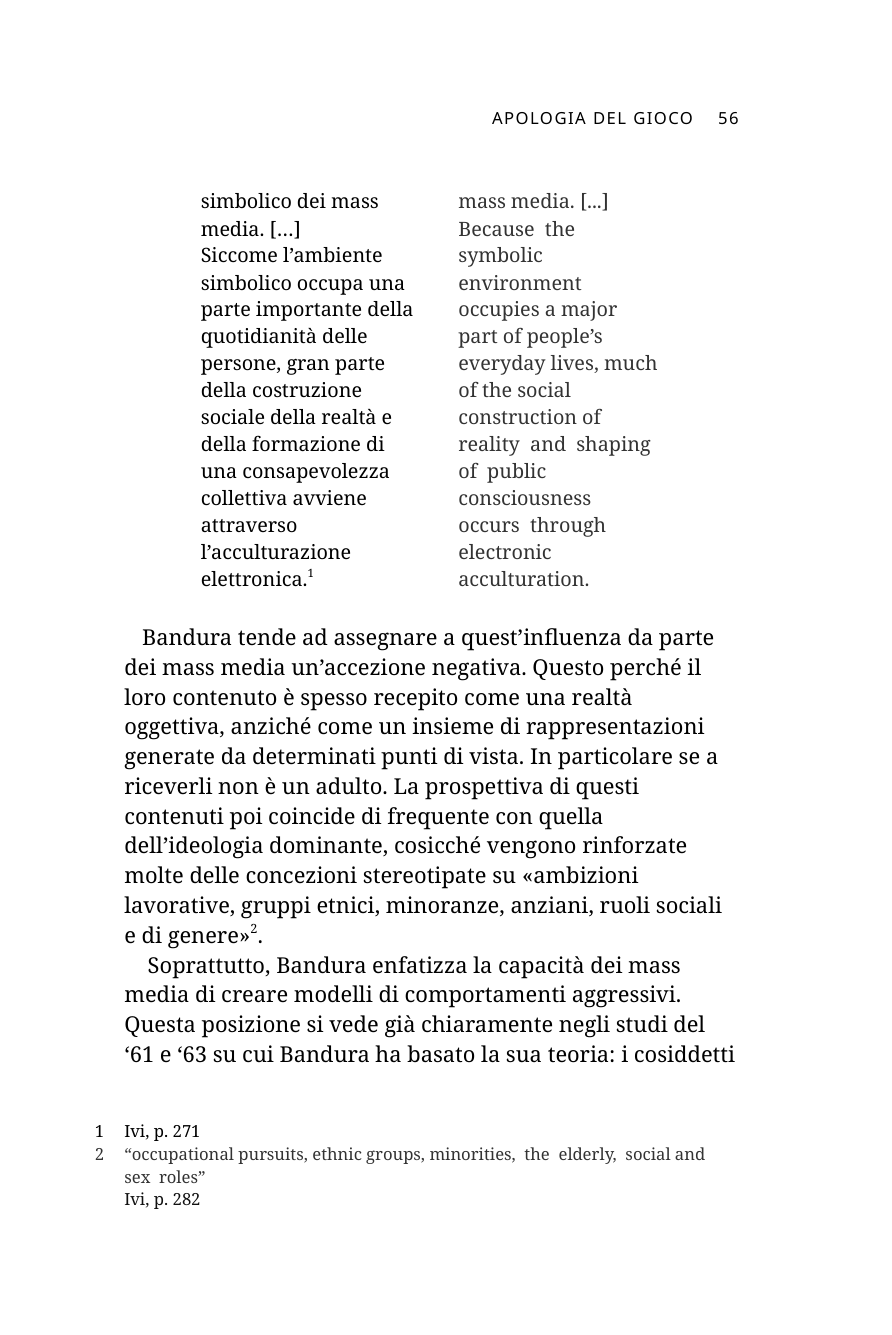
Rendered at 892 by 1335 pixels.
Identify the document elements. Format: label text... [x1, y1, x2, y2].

text Bandura tende ad assegnare a quest’influenza da parte dei mass media un’accezione negativa. Questo perché il loro contenuto è spesso recepito come una realtà oggettiva, anziché come un insieme di rappresentazioni generate da determinati punti di vista. In particolare se a riceverli non è un adulto. La prospettiva di questi contenuti poi coincide di frequente con quella dell’ideologia dominante, cosicché vengono rinforzate molte delle concezioni stereotipate su «ambizioni lavorative, gruppi etnici, minoranze, anziani, ruoli sociali e di genere». [124, 622, 738, 949]
table_header simbolico dei mass media. […] Siccome l’ambiente simbolico occupa una parte importante della quotidianità delle persone, gran parte della costruzione sociale della realtà e della formazione di una consapevolezza collettiva avviene attraverso l’acculturazione elettronica. [195, 159, 441, 622]
text Soprattutto, Bandura enfatizza la capacità dei mass media di creare modelli di comportamenti aggressivi. Questa posizione si vede già chiaramente negli studi del ‘61 e ‘63 su cui Bandura ha basato la sua teoria: i cosiddetti [124, 949, 738, 1069]
text Ivi, p. 282 [94, 1188, 738, 1211]
text “occupational pursuits, ethnic groups, minorities, the elderly, social and sex roles” [94, 1142, 738, 1188]
table_header mass media. [...] Because the symbolic environment occupies a major part of people’s everyday lives, much of the social construction of reality and shaping of public consciousness occurs through electronic acculturation. [441, 159, 667, 622]
